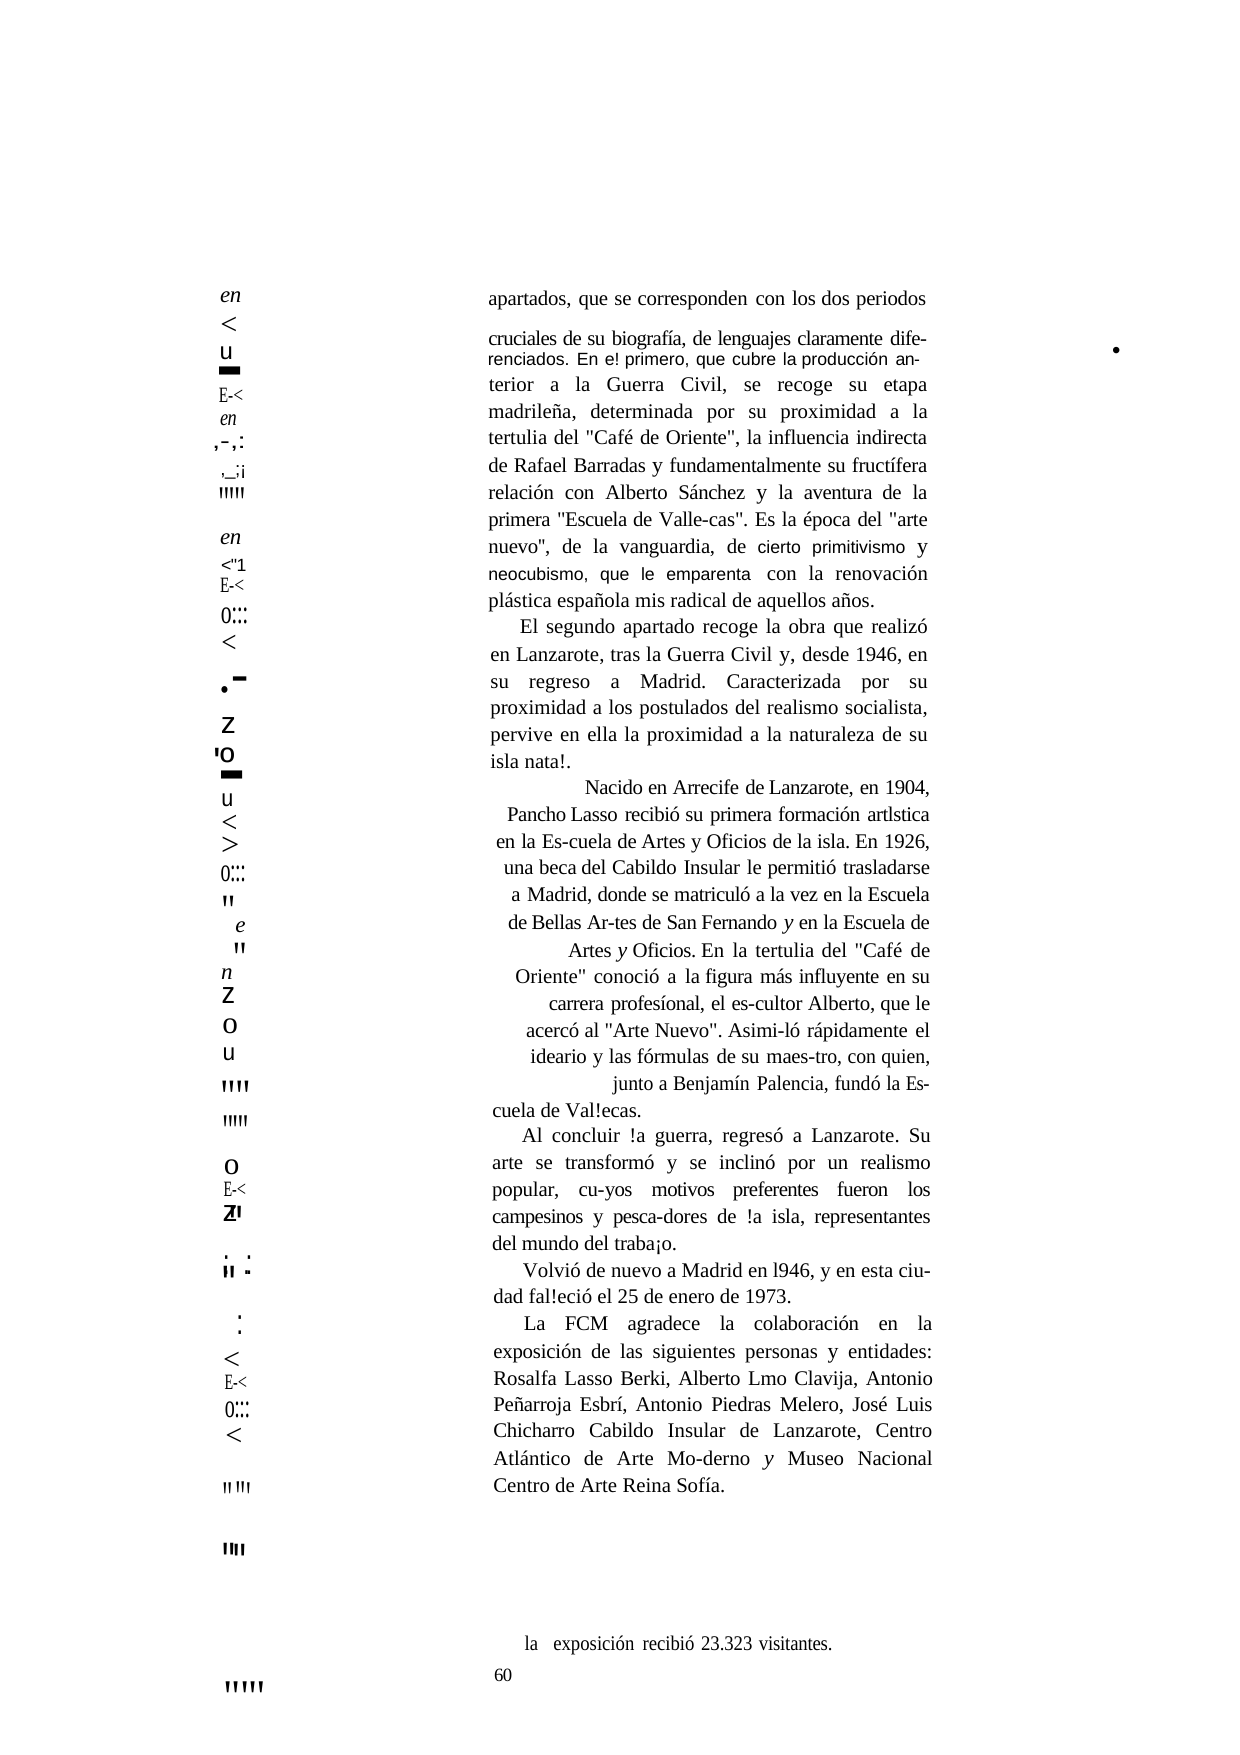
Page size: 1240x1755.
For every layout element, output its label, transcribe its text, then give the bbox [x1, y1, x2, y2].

subtitle o::: [103, 860, 246, 887]
text "en" [221, 887, 252, 982]
text ""'"" [223, 1461, 252, 1591]
text cuela de Val!ecas. [492, 1098, 1136, 1122]
subtitle o [103, 1009, 239, 1039]
text Nacido en Arrecife de Lanzarote, en 1904, Pancho Lasso recibió su primera formación artlstica en la Es-cuela de Artes y Oficios de la isla. En 1926, una beca del Cabildo Insular le permitió trasladarse a Madrid, donde se matriculó a la vez en la Escuela de Bellas Ar-tes de San Fernando y en la Escuela de Artes y Oficios. En la tertulia del "Café de Oriente" conoció a la figura más influyente en su carrera profesíonal, el es-cultor Alberto, que le acercó al "Arte Nuevo". Asimi-ló rápidamente el ideario y las fórmulas de su maes-tro, con quien, junto a Benjamín Palencia, fundó la Es- [491, 775, 930, 1095]
subtitle o::: [224, 1393, 252, 1424]
text u [245, 340, 252, 364]
text - [216, 301, 245, 421]
text E-< [103, 384, 216, 408]
text - [218, 705, 247, 825]
subtitle 'º [247, 740, 252, 784]
text < [103, 811, 238, 838]
subtitle o [103, 1153, 240, 1180]
text .- [219, 639, 252, 704]
text ,_;¡ [220, 458, 252, 479]
text renciados. En e! primero, que cubre la producción an- [488, 352, 1136, 369]
text La FCM agradece la colaboración en la exposición de las siguientes personas y entidades: Rosalfa Lasso Berki, Alberto Lmo Clavija, Antonio Peñarroja Esbrí, Antonio Piedras Melero, José Luis Chicharro Cabildo Insular de Lanzarote, Centro Atlántico de Arte Mo-derno y Museo Nacional Centro de Arte Reina Sofía. [493, 1311, 932, 1497]
text > [103, 838, 240, 860]
text cruciales de su biografía, de lenguajes claramente dife- • [488, 319, 1136, 352]
text ,-,: [212, 430, 252, 453]
text u [247, 786, 252, 811]
subtitle 'º [213, 740, 218, 784]
text < [245, 310, 252, 340]
text en apartados, que se corresponden con los dos periodos [220, 286, 1136, 310]
subtitle o::: [221, 597, 252, 630]
text en [220, 408, 252, 430]
text "'" [219, 480, 252, 528]
text Al concluir !a guerra, regresó a Lanzarote. Su arte se transformó y se inclinó por un realismo popular, cu-yos motivos preferentes fueron los campesinos y pesca-dores de !a isla, representantes del mundo del traba¡o. [492, 1123, 931, 1255]
subtitle z [103, 1201, 238, 1226]
text < [103, 1347, 241, 1376]
text E-< [103, 1180, 247, 1201]
text < [225, 1424, 252, 1451]
text ""' la exposición recibió 23.323 visitantes. [224, 1604, 1136, 1662]
text E-< [103, 577, 245, 597]
text z [103, 707, 218, 740]
text z [103, 982, 236, 1009]
text < [221, 626, 237, 660]
text "" [221, 1078, 252, 1121]
text en [220, 528, 252, 549]
text <"1 [221, 554, 252, 575]
text u [222, 1039, 252, 1065]
text Volvió de nuevo a Madrid en l946, y en esta ciu-dad fal!eció el 25 de enero de 1973. [493, 1257, 931, 1308]
text ""' [222, 1121, 252, 1153]
text :".:": [223, 1226, 252, 1347]
text E-< [103, 1376, 248, 1393]
text El segundo apartado recoge la obra que realizó en Lanzarote, tras la Guerra Civil y, desde 1946, en su regreso a Madrid. Caracterizada por su proximidad a los postulados del realismo socialista, pervive en ella la proximidad a la naturaleza de su isla nata!. [490, 614, 928, 773]
text terior a la Guerra Civil, se recoge su etapa madrileña, determinada por su proximidad a la tertulia del "Café de Oriente", la influencia indirecta de Rafael Barradas y fundamentalmente su fructífera relación con Alberto Sánchez y la aventura de la primera "Escuela de Valle-cas". Es la época del "arte nuevo'', de la vanguardia, de cierto primitivismo y neocubismo, que le emparenta con la renovación plástica española mis radical de aquellos años. [488, 372, 928, 612]
